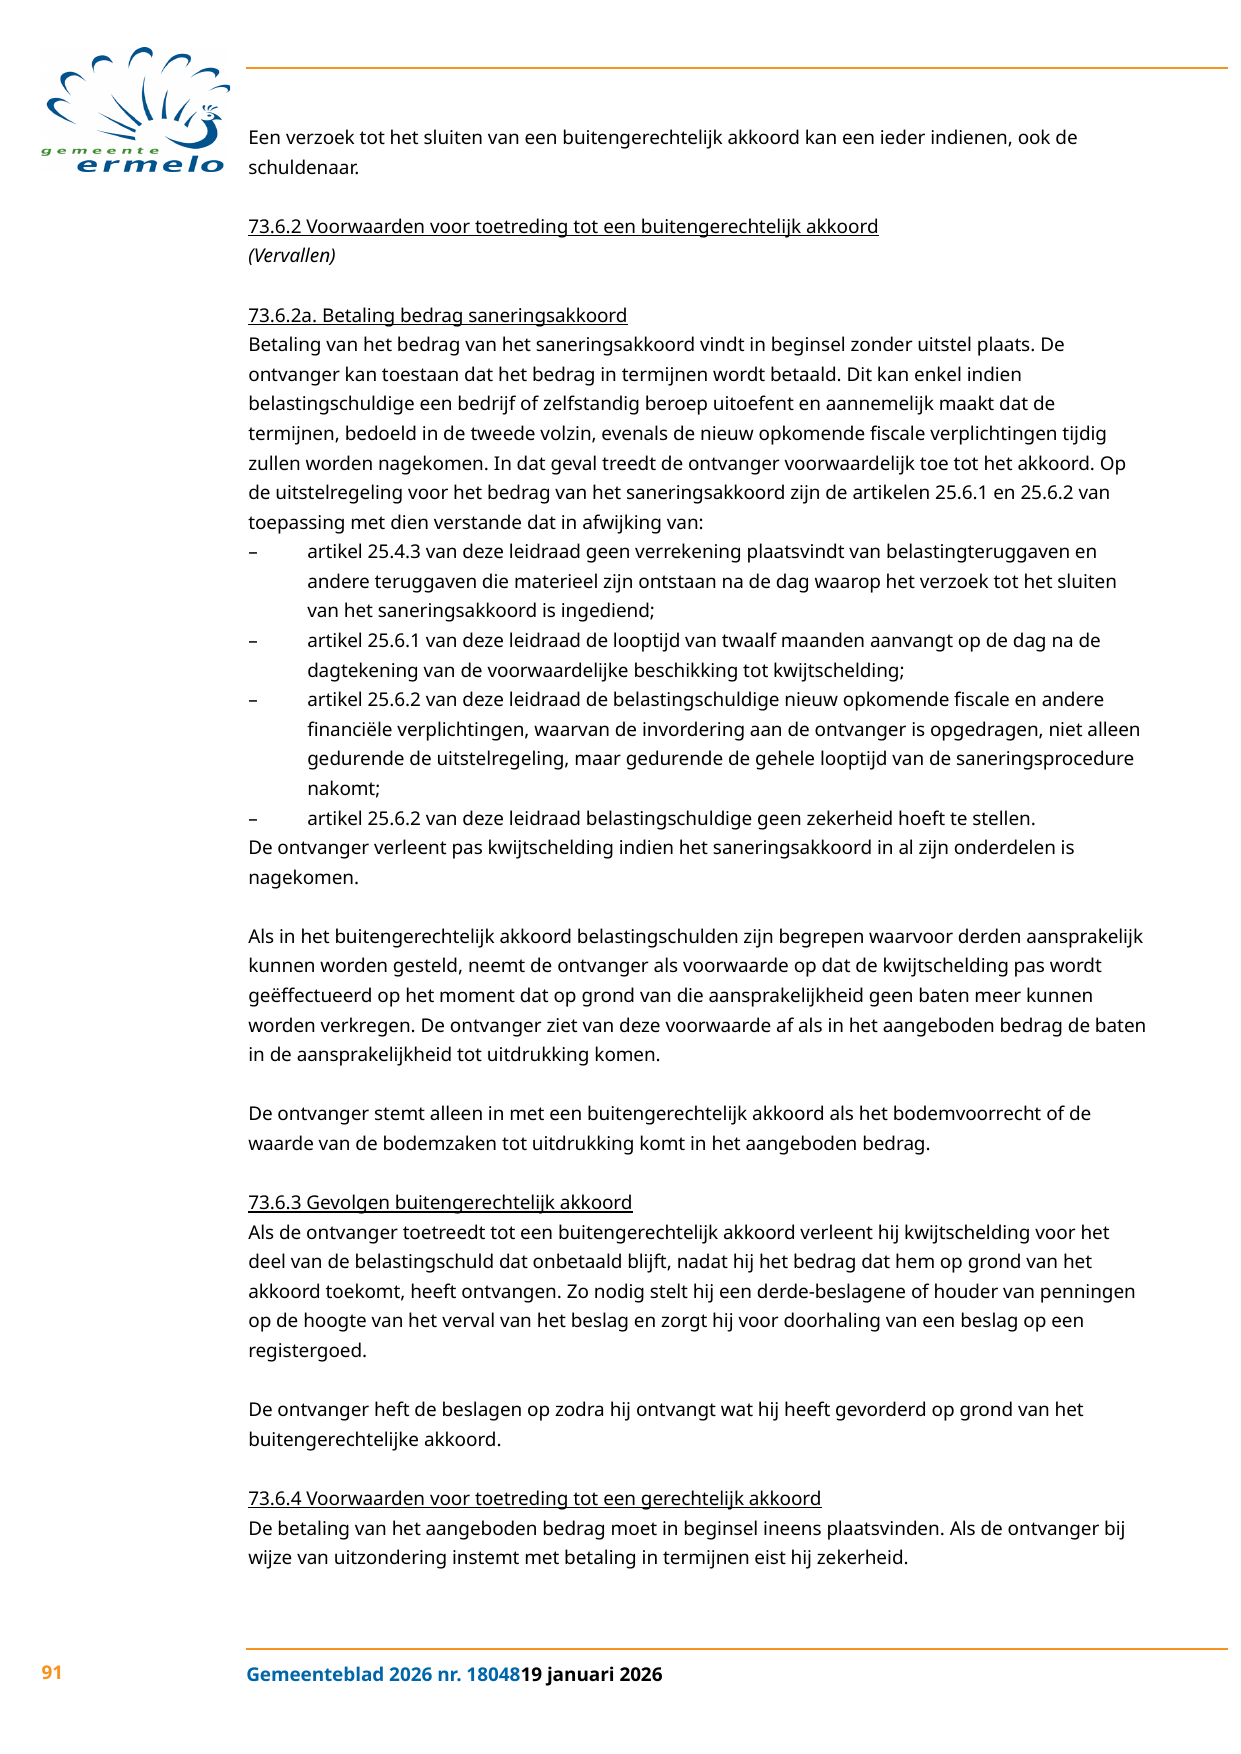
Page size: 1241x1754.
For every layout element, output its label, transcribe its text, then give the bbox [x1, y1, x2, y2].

text Betaling van het bedrag van het saneringsakkoord vindt in beginsel zonder uitstel plaats. De ontvanger kan toestaan dat het bedrag in termijnen wordt betaald. Dit kan enkel indien belastingschuldige een bedrijf of zelfstandig beroep uitoefent en aannemelijk maakt dat de termijnen, bedoeld in de tweede volzin, evenals de nieuw opkomende fiscale verplichtingen tijdig zullen worden nagekomen. In dat geval treedt de ontvanger voorwaardelijk toe tot het akkoord. Op de uitstelregeling voor het bedrag van het saneringsakkoord zijn de artikelen 25.6.1 en 25.6.2 van toepassing met dien verstande dat in afwijking van: [248, 331, 1152, 535]
text De betaling van het aangeboden bedrag moet in beginsel ineens plaatsvinden. Als de ontvanger bij wijze van uitzondering instemt met betaling in termijnen eist hij zekerheid. [248, 1515, 1152, 1570]
text 73.6.2a. Betaling bedrag saneringsakkoord [248, 302, 1152, 328]
text Als in het buitengerechtelijk akkoord belastingschulden zijn begrepen waarvoor derden aansprakelijk kunnen worden gesteld, neemt de ontvanger als voorwaarde op dat de kwijtschelding pas wordt geëffectueerd op het moment dat op grond van die aansprakelijkheid geen baten meer kunnen worden verkregen. De ontvanger ziet van deze voorwaarde af als in het aangeboden bedrag de baten in de aansprakelijkheid tot uitdrukking komen. [248, 923, 1152, 1067]
text 73.6.3 Gevolgen buitengerechtelijk akkoord [248, 1189, 1152, 1215]
text De ontvanger stemt alleen in met een buitengerechtelijk akkoord als het bodemvoorrecht of de waarde van de bodemzaken tot uitdrukking komt in het aangeboden bedrag. [248, 1101, 1152, 1156]
text Een verzoek tot het sluiten van een buitengerechtelijk akkoord kan een ieder indienen, ook de schuldenaar. [248, 124, 1152, 180]
list artikel 25.6.2 van deze leidraad de belastingschuldige nieuw opkomende fiscale en andere financiële verplichtingen, waarvan de invordering aan de ontvanger is opgedragen, niet alleen gedurende de uitstelregeling, maar gedurende de gehele looptijd van de saneringsprocedure nakomt; [248, 686, 1152, 801]
text 73.6.4 Voorwaarden voor toetreding tot een gerechtelijk akkoord [248, 1485, 1152, 1511]
list artikel 25.6.2 van deze leidraad belastingschuldige geen zekerheid hoeft te stellen. [248, 805, 1152, 831]
list artikel 25.4.3 van deze leidraad geen verrekening plaatsvindt van belastingteruggaven en andere teruggaven die materieel zijn ontstaan na de dag waarop het verzoek tot het sluiten van het saneringsakkoord is ingediend; [248, 538, 1152, 623]
text 73.6.2 Voorwaarden voor toetreding tot een buitengerechtelijk akkoord [248, 213, 1152, 239]
picture [41, 47, 231, 172]
text De ontvanger verleent pas kwijtschelding indien het saneringsakkoord in al zijn onderdelen is nagekomen. [248, 834, 1152, 890]
text Als de ontvanger toetreedt tot een buitengerechtelijk akkoord verleent hij kwijtschelding voor het deel van de belastingschuld dat onbetaald blijft, nadat hij het bedrag dat hem op grond van het akkoord toekomt, heeft ontvangen. Zo nodig stelt hij een derde-beslagene of houder van penningen op de hoogte van het verval van het beslag en zorgt hij voor doorhaling van een beslag op een registergoed. [248, 1219, 1152, 1363]
list artikel 25.6.1 van deze leidraad de looptijd van twaalf maanden aanvangt op de dag na de dagtekening van de voorwaardelijke beschikking tot kwijtschelding; [248, 627, 1152, 683]
text (Vervallen) [248, 243, 1152, 268]
text De ontvanger heft de beslagen op zodra hij ontvangt wat hij heeft gevorderd op grond van het buitengerechtelijke akkoord. [248, 1396, 1152, 1452]
